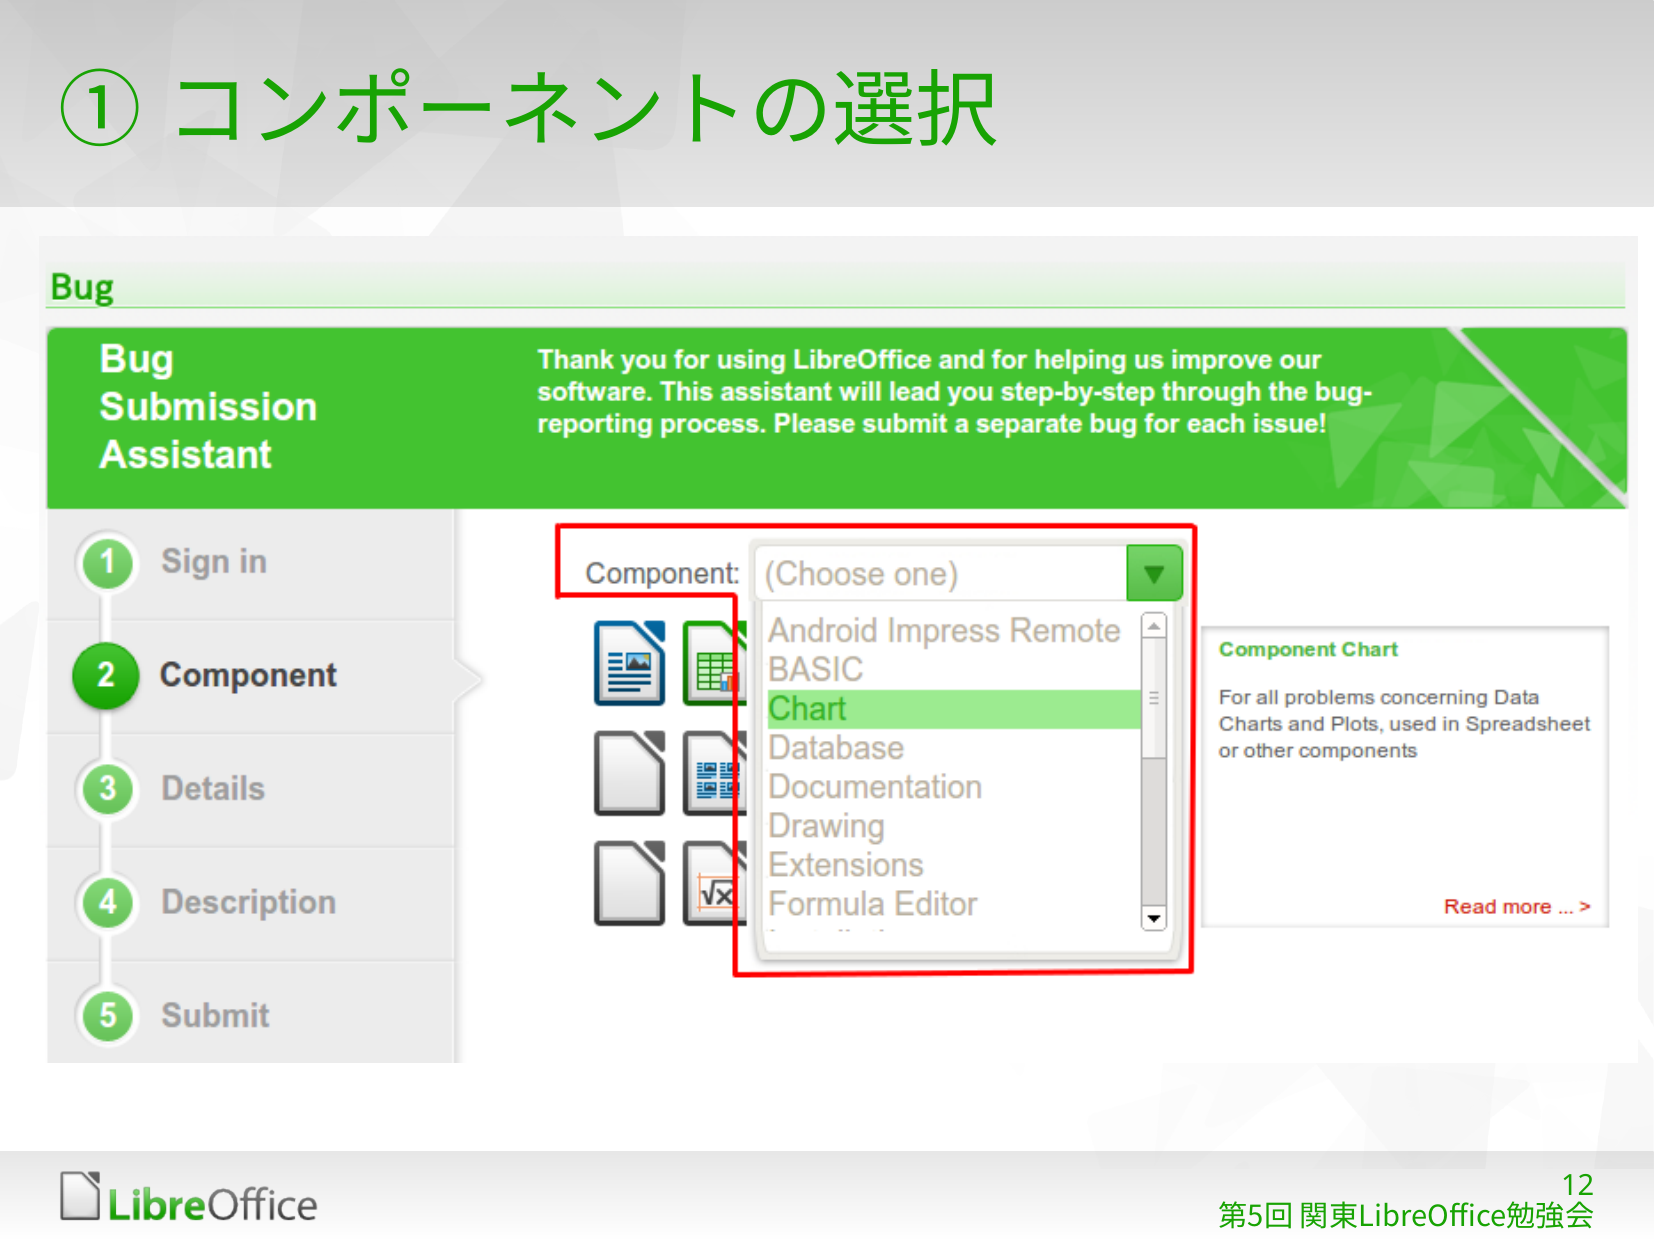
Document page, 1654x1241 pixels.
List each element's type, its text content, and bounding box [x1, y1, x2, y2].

picture [41, 1152, 337, 1240]
title ①コンポーネントの選択 [59, 29, 1595, 178]
picture [0, 0, 1654, 1169]
